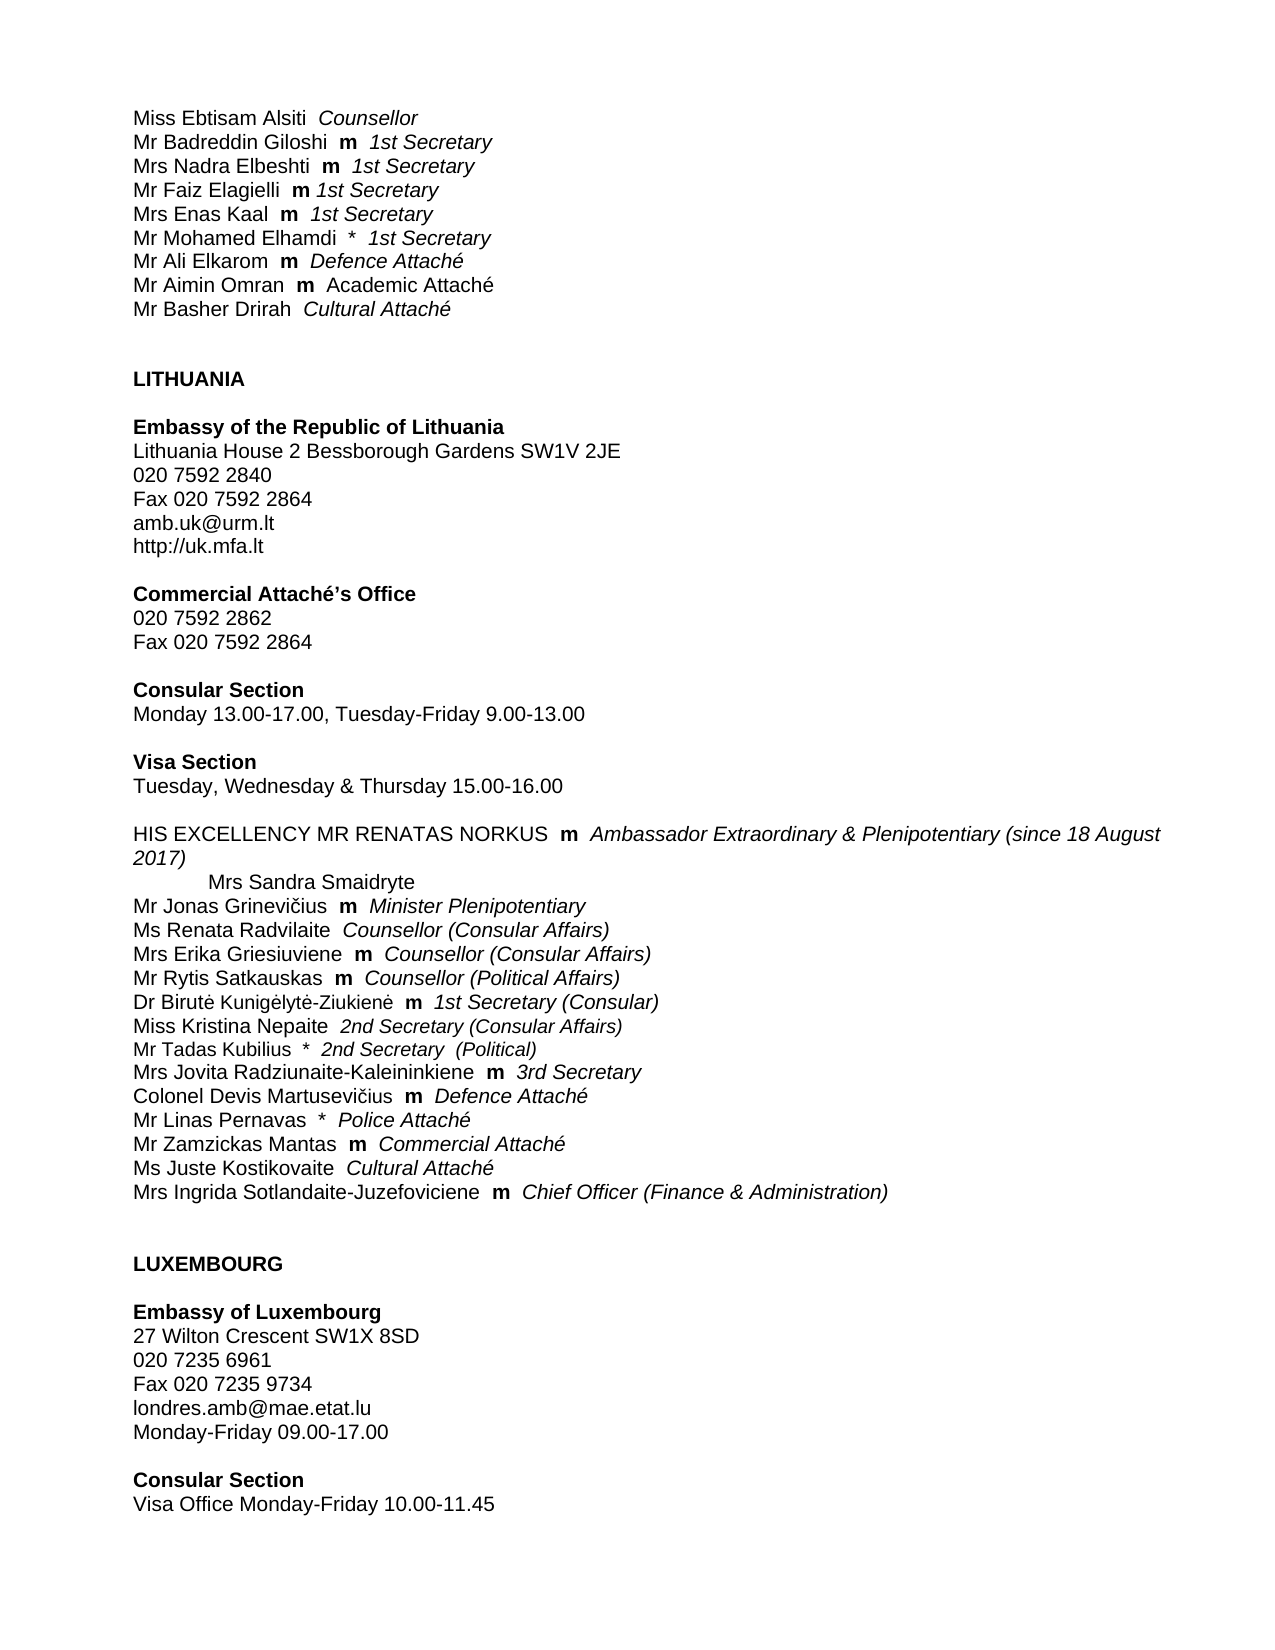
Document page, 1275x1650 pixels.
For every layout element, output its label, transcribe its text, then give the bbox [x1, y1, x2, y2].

text Mr Rytis Satkauskas m Counsellor (Political Affairs) [133, 966, 1181, 989]
text 020 7592 2840 [133, 462, 1181, 486]
text Embassy of the Republic of Lithuania [133, 414, 1181, 438]
text Mr Zamzickas Mantas m Commercial Attaché [133, 1132, 1181, 1156]
text Mrs Enas Kaal m 1st Secretary [133, 201, 1181, 225]
text Colonel Devis Martusevičius m Defence Attaché [133, 1084, 1181, 1108]
text Dr Birutė Kunigėlytė-Ziukienė m 1st Secretary (Consular) [133, 989, 1181, 1013]
text Miss Kristina Nepaite 2nd Secretary (Consular Affairs) [133, 1013, 1181, 1037]
text Fax 020 7592 2864 [133, 486, 1181, 510]
text Mr Tadas Kubilius * 2nd Secretary (Political) [133, 1037, 1181, 1060]
text Commercial Attaché’s Office [133, 582, 1181, 606]
text Mr Basher Drirah Cultural Attaché [133, 297, 1181, 321]
text Mrs Erika Griesiuviene m Counsellor (Consular Affairs) [133, 942, 1181, 966]
text londres.amb@mae.etat.lu [133, 1396, 1181, 1419]
text Consular Section [133, 678, 1181, 702]
text Tuesday, Wednesday & Thursday 15.00-16.00 [133, 774, 1181, 798]
text 020 7235 6961 [133, 1348, 1181, 1372]
text Fax 020 7592 2864 [133, 630, 1181, 654]
text Visa Office Monday-Friday 10.00-11.45 [133, 1491, 1181, 1515]
subtitle LITHUANIA [133, 367, 1181, 391]
text Ms Renata Radvilaite Counsellor (Consular Affairs) [133, 918, 1181, 942]
text Mr Ali Elkarom m Defence Attaché [133, 249, 1181, 273]
text amb.uk@urm.lt [133, 510, 1181, 534]
text Embassy of Luxembourg [133, 1300, 1181, 1324]
text Monday-Friday 09.00-17.00 [133, 1419, 1181, 1443]
text Fax 020 7235 9734 [133, 1372, 1181, 1396]
text 020 7592 2862 [133, 606, 1181, 630]
text Consular Section [133, 1467, 1181, 1491]
text Mr Badreddin Giloshi m 1st Secretary [133, 129, 1181, 153]
text Lithuania House 2 Bessborough Gardens SW1V 2JE [133, 438, 1181, 462]
text Miss Ebtisam Alsiti Counsellor [133, 106, 1181, 129]
text Mr Aimin Omran m Academic Attaché [133, 273, 1181, 297]
text LUXEMBOURG [133, 1252, 1181, 1276]
text 27 Wilton Crescent SW1X 8SD [133, 1324, 1181, 1348]
text Mr Jonas Grinevičius m Minister Plenipotentiary [133, 894, 1181, 918]
text Mrs Nadra Elbeshti m 1st Secretary [133, 153, 1181, 177]
text Mr Linas Pernavas * Police Attaché [133, 1108, 1181, 1132]
text Mrs Sandra Smaidryte [133, 870, 1181, 894]
text Visa Section [133, 750, 1181, 774]
text http://uk.mfa.lt [133, 534, 1181, 558]
text Mrs Jovita Radziunaite-Kaleininkiene m 3rd Secretary [133, 1060, 1181, 1084]
text HIS EXCELLENCY MR RENATAS NORKUS m Ambassador Extraordinary & Plenipotentiary (since 18 August 2017) [133, 822, 1181, 870]
text Mrs Ingrida Sotlandaite-Juzefoviciene m Chief Officer (Finance & Administration) [133, 1180, 1181, 1204]
text Monday 13.00-17.00, Tuesday-Friday 9.00-13.00 [133, 702, 1181, 726]
text Mr Mohamed Elhamdi * 1st Secretary [133, 225, 1181, 249]
text Ms Juste Kostikovaite Cultural Attaché [133, 1156, 1181, 1180]
text Mr Faiz Elagielli m 1st Secretary [133, 177, 1181, 201]
